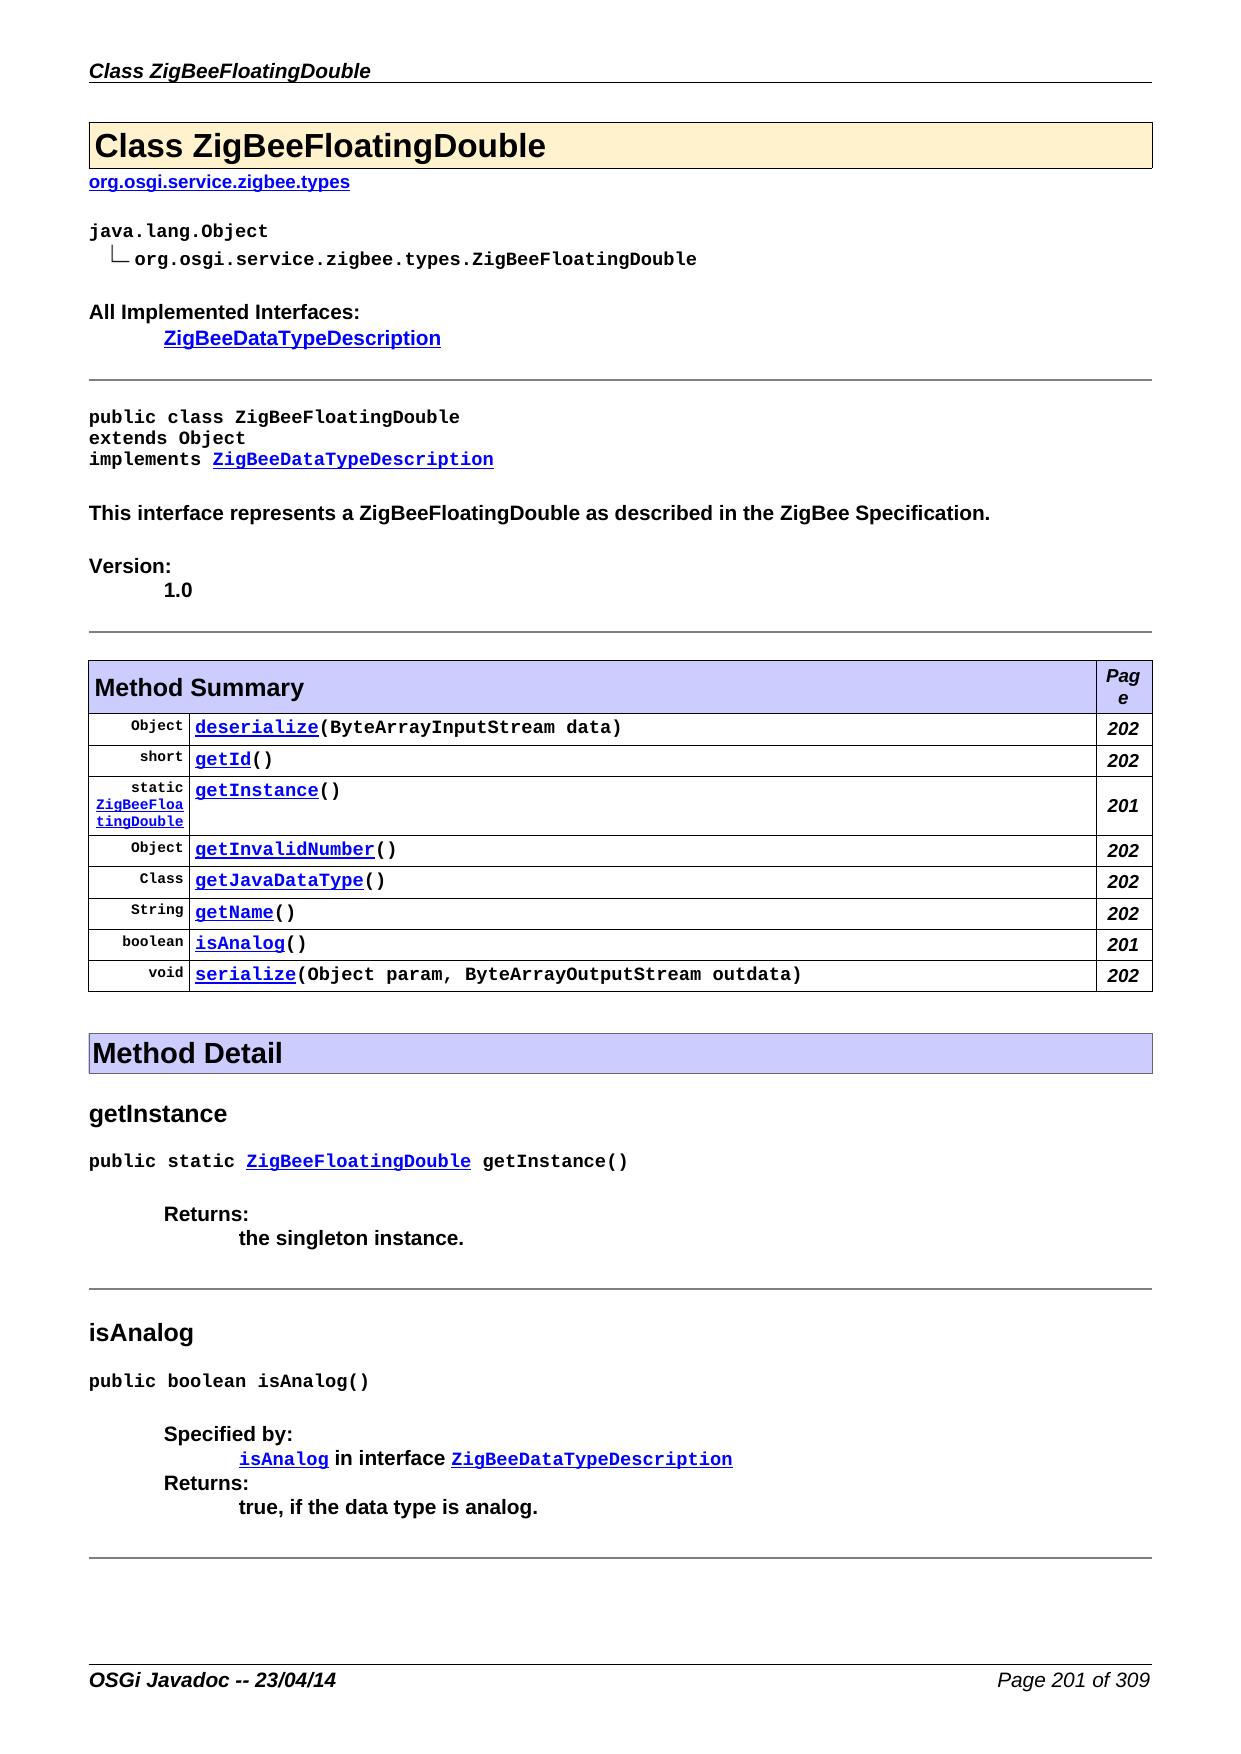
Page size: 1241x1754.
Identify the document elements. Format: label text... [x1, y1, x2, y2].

subtitle getInstance [88, 1099, 1152, 1128]
table_cell Object [89, 714, 189, 744]
text Returns: [163, 1202, 1152, 1226]
text Version: [88, 554, 1152, 578]
table_cell 202 [1097, 899, 1152, 929]
text public boolean isAnalog() [88, 1371, 1152, 1393]
subtitle Method Detail [90, 1034, 1152, 1073]
table_cell getJavaDataType() [190, 867, 1096, 898]
table_cell Class [89, 867, 189, 898]
text java.lang.Object [88, 222, 1152, 243]
table_cell 201 [1097, 930, 1152, 960]
text extends Object [88, 429, 1152, 450]
picture [111, 243, 135, 266]
table_cell static ZigBeeFloatingDouble [89, 777, 189, 835]
text true, if the data type is analog. [238, 1495, 1152, 1519]
text public class ZigBeeFloatingDouble [88, 408, 1152, 429]
table_cell boolean [89, 930, 189, 960]
table_cell void [89, 961, 189, 991]
table_cell String [89, 899, 189, 929]
text implements ZigBeeDataTypeDescription [88, 450, 1152, 471]
table_cell getName() [190, 899, 1096, 929]
text ZigBeeDataTypeDescription [163, 326, 1152, 350]
table_cell deserialize(ByteArrayInputStream data) [190, 714, 1096, 744]
text Returns: [163, 1471, 1152, 1495]
subtitle All Implemented Interfaces: [88, 300, 1152, 324]
table_cell getId() [190, 746, 1096, 776]
table_cell 202 [1097, 961, 1152, 991]
table_header Method Summary [89, 661, 1096, 713]
subtitle isAnalog [88, 1318, 1152, 1347]
text org.osgi.service.zigbee.types [88, 171, 1152, 193]
text This interface represents a ZigBeeFloatingDouble as described in the ZigBee Specification. [88, 501, 1152, 524]
text public static ZigBeeFloatingDouble getInstance() [88, 1152, 1152, 1173]
text 1.0 [163, 578, 1152, 602]
table_cell 202 [1097, 714, 1152, 744]
table_cell Object [89, 836, 189, 866]
table_cell 202 [1097, 836, 1152, 866]
text the singleton instance. [238, 1226, 1152, 1250]
table_cell getInvalidNumber() [190, 836, 1096, 866]
table_cell isAnalog() [190, 930, 1096, 960]
table_cell getInstance() [190, 777, 1096, 835]
table_cell 202 [1097, 867, 1152, 898]
table_cell 201 [1097, 777, 1152, 835]
table_header Page [1097, 661, 1152, 713]
text org.osgi.service.zigbee.types.ZigBeeFloatingDouble [88, 243, 1152, 271]
table_cell serialize(Object param, ByteArrayOutputStream outdata) [190, 961, 1096, 991]
table_cell short [89, 746, 189, 776]
text isAnalog in interface ZigBeeDataTypeDescription [238, 1446, 1152, 1471]
table_cell 202 [1097, 746, 1152, 776]
text Specified by: [163, 1422, 1152, 1446]
subtitle Class ZigBeeFloatingDouble [90, 123, 1152, 168]
